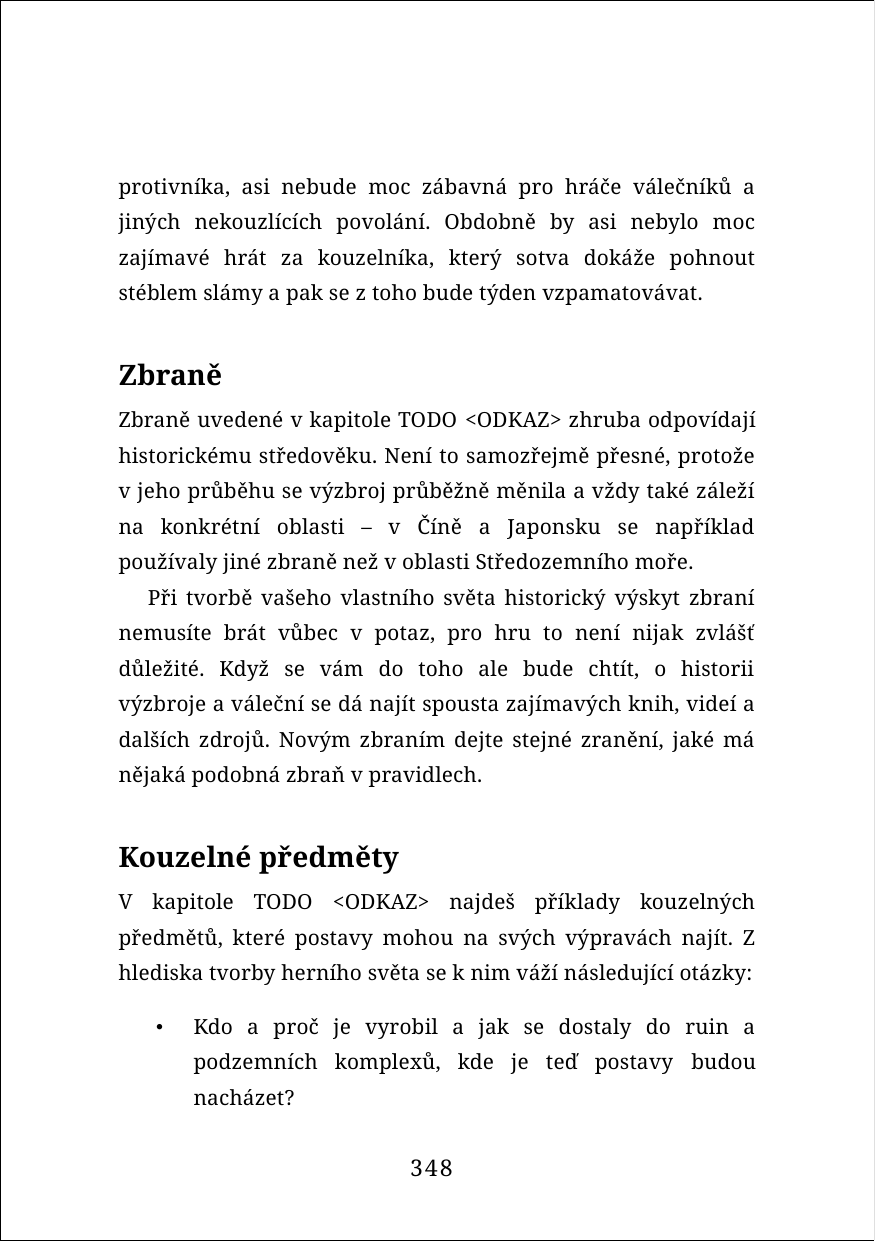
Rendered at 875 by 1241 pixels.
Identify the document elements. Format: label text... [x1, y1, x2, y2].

text Zbraně uvedené v kapitole TODO <ODKAZ> zhruba odpovídají historickému středověku. Není to samozřejmě přesné, protože v jeho průběhu se výzbroj průběžně měnila a vždy také záleží na konkrétní oblasti – v Číně a Japonsku se například používaly jiné zbraně než v oblasti Středozemního moře. Při tvorbě vašeho vlastního světa historický výskyt zbraní nemusíte brát vůbec v potaz, pro hru to není nijak zvlášť důležité. Když se vám do toho ale bude chtít, o historii výzbroje a váleční se dá najít spousta zajímavých knih, videí a dalších zdrojů. Novým zbraním dejte stejné zranění, jaké má nějaká podobná zbraň v pravidlech. [118, 405, 756, 789]
list Kdo a proč je vyrobil a jak se dostaly do ruin a podzemních komplexů, kde je teď postavy budou nacházet? [156, 1012, 756, 1111]
subtitle Kouzelné předměty [118, 837, 756, 876]
text protivníka, asi nebude moc zábavná pro hráče válečníků a jiných nekouzlících povolání. Obdobně by asi nebylo moc zajímavé hrát za kouzelníka, který sotva dokáže pohnout stéblem slámy a pak se z toho bude týden vzpamatovávat. [118, 172, 756, 307]
text V kapitole TODO <ODKAZ> najdeš příklady kouzelných předmětů, které postavy mohou na svých výpravách najít. Z hlediska tvorby herního světa se k nim váží následující otázky: [118, 887, 756, 987]
subtitle Zbraně [118, 355, 756, 393]
